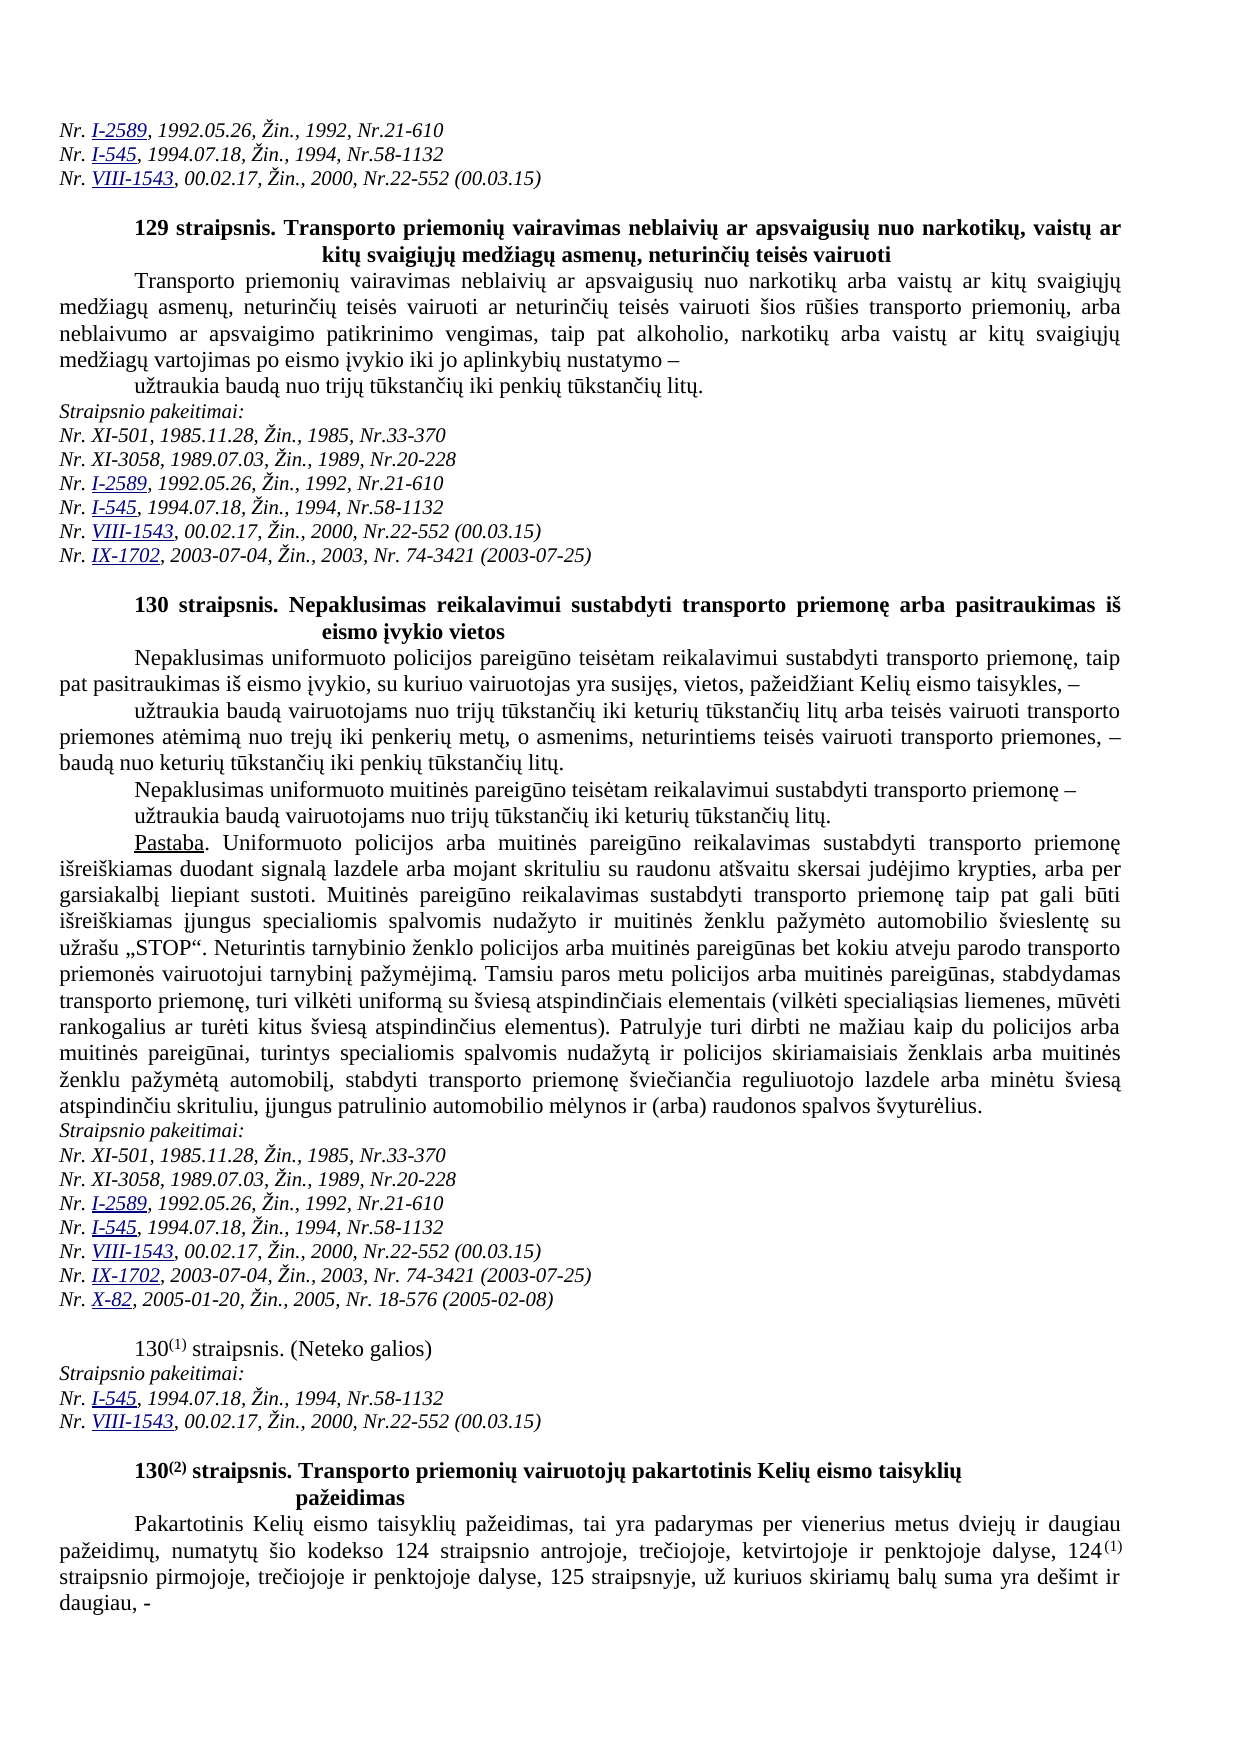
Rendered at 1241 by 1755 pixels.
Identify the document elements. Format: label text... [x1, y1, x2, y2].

text užtraukia baudą vairuotojams nuo trijų tūkstančių iki keturių tūkstančių litų arba teisės vairuoti transporto priemones atėmimą nuo trejų iki penkerių metų, o asmenims, neturintiems teisės vairuoti transporto priemones, – baudą nuo keturių tūkstančių iki penkių tūkstančių litų. [59, 697, 1122, 776]
text Transporto priemonių vairavimas neblaivių ar apsvaigusių nuo narkotikų arba vaistų ar kitų svaigiųjų medžiagų asmenų, neturinčių teisės vairuoti ar neturinčių teisės vairuoti šios rūšies transporto priemonių, arba neblaivumo ar apsvaigimo patikrinimo vengimas, taip pat alkoholio, narkotikų arba vaistų ar kitų svaigiųjų medžiagų vartojimas po eismo įvykio iki jo aplinkybių nustatymo – [59, 267, 1122, 372]
text Nr. I-2589, 1992.05.26, Žin., 1992, Nr.21-610 [59, 1191, 1122, 1215]
text Nr. I-545, 1994.07.18, Žin., 1994, Nr.58-1132 [59, 495, 1122, 519]
text 130(1) straipsnis. (Neteko galios) [59, 1335, 1122, 1361]
text Nr. I-545, 1994.07.18, Žin., 1994, Nr.58-1132 [59, 142, 1122, 166]
text Nr. IX-1702, 2003-07-04, Žin., 2003, Nr. 74-3421 (2003-07-25) [59, 543, 1122, 567]
text Nr. VIII-1543, 00.02.17, Žin., 2000, Nr.22-552 (00.03.15) [59, 1409, 1122, 1433]
text 130 straipsnis. Nepaklusimas reikalavimui sustabdyti transporto priemonę arba pasitraukimas iš eismo įvykio vietos [134, 591, 1122, 644]
text užtraukia baudą vairuotojams nuo trijų tūkstančių iki keturių tūkstančių litų. [59, 802, 1122, 828]
text Pastaba. Uniformuoto policijos arba muitinės pareigūno reikalavimas sustabdyti transporto priemonę išreiškiamas duodant signalą lazdele arba mojant skrituliu su raudonu atšvaitu skersai judėjimo krypties, arba per garsiakalbį liepiant sustoti. Muitinės pareigūno reikalavimas sustabdyti transporto priemonę taip pat gali būti išreiškiamas įjungus specialiomis spalvomis nudažyto ir muitinės ženklu pažymėto automobilio švieslentę su užrašu „STOP“. Neturintis tarnybinio ženklo policijos arba muitinės pareigūnas bet kokiu atveju parodo transporto priemonės vairuotojui tarnybinį pažymėjimą. Tamsiu paros metu policijos arba muitinės pareigūnas, stabdydamas transporto priemonę, turi vilkėti uniformą su šviesą atspindinčiais elementais (vilkėti specialiąsias liemenes, mūvėti rankogalius ar turėti kitus šviesą atspindinčius elementus). Patrulyje turi dirbti ne mažiau kaip du policijos arba muitinės pareigūnai, turintys specialiomis spalvomis nudažytą ir policijos skiriamaisiais ženklais arba muitinės ženklu pažymėtą automobilį, stabdyti transporto priemonę šviečiančia reguliuotojo lazdele arba minėtu šviesą atspindinčiu skrituliu, įjungus patrulinio automobilio mėlynos ir (arba) raudonos spalvos švyturėlius. [59, 828, 1122, 1118]
text užtraukia baudą nuo trijų tūkstančių iki penkių tūkstančių litų. [59, 372, 1122, 399]
text Straipsnio pakeitimai: [59, 1118, 1122, 1142]
text Nr. IX-1702, 2003-07-04, Žin., 2003, Nr. 74-3421 (2003-07-25) [59, 1263, 1122, 1287]
text Nepaklusimas uniformuoto policijos pareigūno teisėtam reikalavimui sustabdyti transporto priemonę, taip pat pasitraukimas iš eismo įvykio, su kuriuo vairuotojas yra susijęs, vietos, pažeidžiant Kelių eismo taisykles, – [59, 644, 1122, 697]
text Nr. VIII-1543, 00.02.17, Žin., 2000, Nr.22-552 (00.03.15) [59, 166, 1122, 190]
text Nr. XI-3058, 1989.07.03, Žin., 1989, Nr.20-228 [59, 447, 1122, 471]
text Nr. XI-501, 1985.11.28, Žin., 1985, Nr.33-370 [59, 1142, 1122, 1167]
text Nr. XI-3058, 1989.07.03, Žin., 1989, Nr.20-228 [59, 1167, 1122, 1191]
text Nr. X-82, 2005-01-20, Žin., 2005, Nr. 18-576 (2005-02-08) [59, 1287, 1122, 1311]
text 130(2) straipsnis. Transporto priemonių vairuotojų pakartotinis Kelių eismo taisyklių [134, 1458, 1122, 1484]
text Nr. I-2589, 1992.05.26, Žin., 1992, Nr.21-610 [59, 118, 1122, 142]
text Nr. I-545, 1994.07.18, Žin., 1994, Nr.58-1132 [59, 1385, 1122, 1409]
text pažeidimas [295, 1484, 1122, 1510]
text Straipsnio pakeitimai: [59, 1361, 1122, 1385]
text Straipsnio pakeitimai: [59, 399, 1122, 423]
text Nr. VIII-1543, 00.02.17, Žin., 2000, Nr.22-552 (00.03.15) [59, 519, 1122, 543]
text Nr. VIII-1543, 00.02.17, Žin., 2000, Nr.22-552 (00.03.15) [59, 1239, 1122, 1263]
text Nr. XI-501, 1985.11.28, Žin., 1985, Nr.33-370 [59, 423, 1122, 447]
text 129 straipsnis. Transporto priemonių vairavimas neblaivių ar apsvaigusių nuo narkotikų, vaistų ar kitų svaigiųjų medžiagų asmenų, neturinčių teisės vairuoti [134, 214, 1122, 267]
text Pakartotinis Kelių eismo taisyklių pažeidimas, tai yra padarymas per vienerius metus dviejų ir daugiau pažeidimų, numatytų šio kodekso 124 straipsnio antrojoje, trečiojoje, ketvirtojoje ir penktojoje dalyse, 124(1) straipsnio pirmojoje, trečiojoje ir penktojoje dalyse, 125 straipsnyje, už kuriuos skiriamų balų suma yra dešimt ir daugiau, - [59, 1510, 1122, 1616]
text Nr. I-545, 1994.07.18, Žin., 1994, Nr.58-1132 [59, 1215, 1122, 1239]
text Nepaklusimas uniformuoto muitinės pareigūno teisėtam reikalavimui sustabdyti transporto priemonę – [59, 776, 1122, 802]
text Nr. I-2589, 1992.05.26, Žin., 1992, Nr.21-610 [59, 471, 1122, 495]
